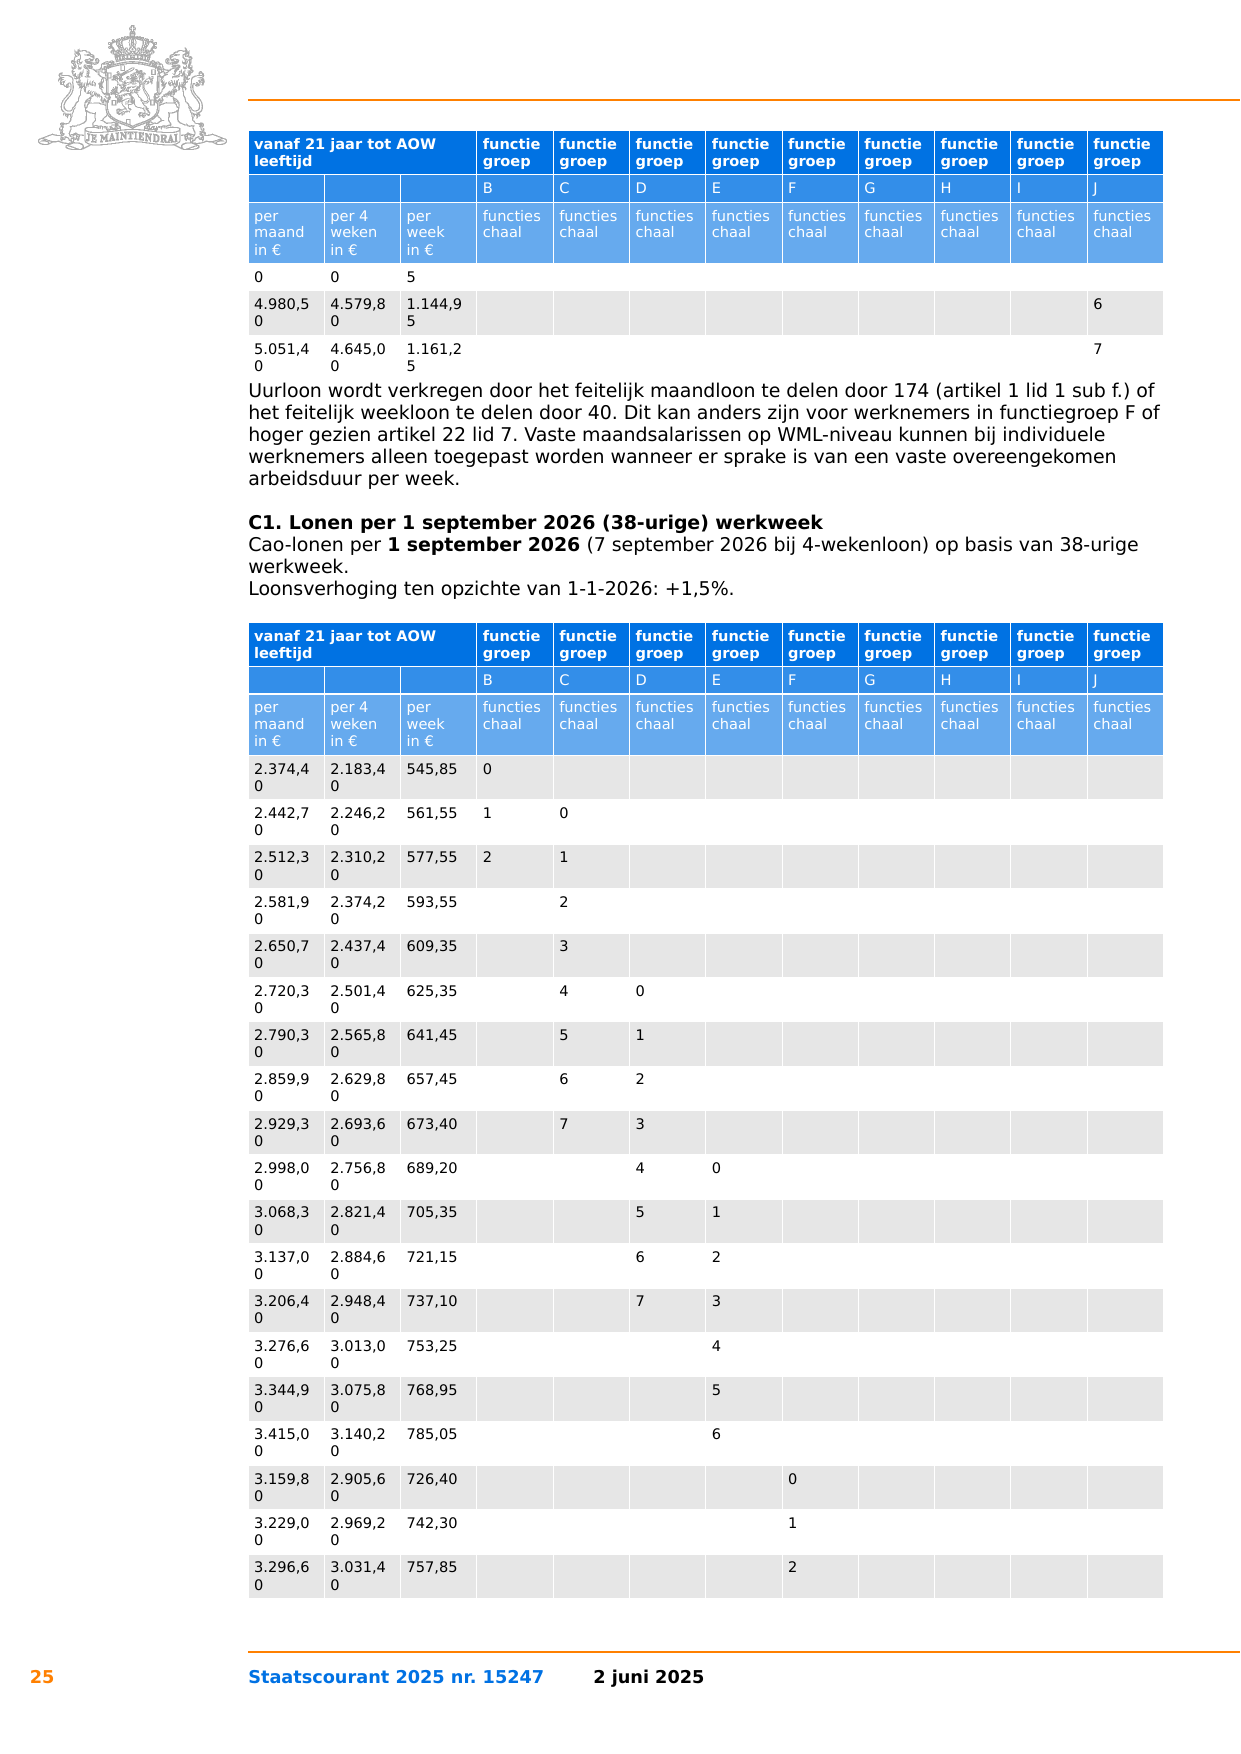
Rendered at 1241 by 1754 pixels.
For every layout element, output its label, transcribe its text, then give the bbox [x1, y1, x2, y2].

table_cell [935, 1510, 1010, 1554]
table_cell I [1011, 667, 1087, 693]
table_cell 3.013,00 [325, 1333, 400, 1376]
table_cell [1011, 934, 1087, 977]
table_cell [630, 1555, 705, 1598]
table_cell [1011, 1289, 1087, 1332]
table_cell [859, 845, 934, 888]
table_cell [1011, 291, 1087, 335]
table_cell [935, 336, 1010, 379]
table_cell 3.229,00 [249, 1510, 324, 1554]
table_cell 0 [249, 264, 324, 290]
table_cell [1011, 1555, 1087, 1598]
table_cell [935, 1067, 1010, 1110]
table_cell 3 [706, 1289, 782, 1332]
table_cell 0 [630, 978, 705, 1021]
table_cell [1011, 889, 1087, 932]
table_cell [401, 175, 476, 202]
table_cell [1011, 845, 1087, 888]
table_cell [1088, 1067, 1163, 1110]
table_cell 641,45 [401, 1022, 476, 1066]
table_cell B [477, 667, 553, 693]
table_cell [859, 1466, 934, 1509]
table_cell J [1088, 667, 1163, 693]
table_cell [783, 264, 858, 290]
table_cell [935, 800, 1010, 844]
table_cell 2.969,20 [325, 1510, 400, 1554]
table_cell [554, 1333, 629, 1376]
table_cell 3.075,80 [325, 1377, 400, 1421]
table_cell 2.501,40 [325, 978, 400, 1021]
table_cell 1 [783, 1510, 858, 1554]
table_header functiegroep [706, 131, 782, 174]
table_header functiegroep [630, 131, 705, 174]
table_cell [706, 800, 782, 844]
table_cell 609,35 [401, 934, 476, 977]
table_cell E [706, 175, 782, 202]
table_cell [859, 1067, 934, 1110]
table_cell functieschaal [706, 203, 782, 263]
table_cell [706, 336, 782, 379]
table_cell I [1011, 175, 1087, 202]
table_cell [783, 1155, 858, 1199]
table_cell G [859, 667, 934, 693]
table_cell 7 [1088, 336, 1163, 379]
table_cell [477, 1155, 553, 1199]
table_cell [630, 1466, 705, 1509]
table_cell per 4 weken in € [325, 203, 400, 263]
table_cell [1088, 1022, 1163, 1066]
table_cell 737,10 [401, 1289, 476, 1332]
table_cell functieschaal [859, 203, 934, 263]
table_cell 1 [477, 800, 553, 844]
table_cell [783, 291, 858, 335]
table_cell [706, 1111, 782, 1154]
table_cell [859, 1555, 934, 1598]
table_cell 5 [401, 264, 476, 290]
table_cell [859, 1022, 934, 1066]
table_cell 3.296,60 [249, 1555, 324, 1598]
table_cell 2.859,90 [249, 1067, 324, 1110]
table_cell [630, 291, 705, 335]
table_cell 0 [706, 1155, 782, 1199]
table_header functiegroep [477, 131, 553, 174]
table_cell [1011, 264, 1087, 290]
table_cell [1088, 1200, 1163, 1243]
table_cell 742,30 [401, 1510, 476, 1554]
table_cell [706, 1555, 782, 1598]
table_cell 673,40 [401, 1111, 476, 1154]
table_header functiegroep [1011, 623, 1087, 666]
table_cell [554, 756, 629, 799]
table_cell 4.579,80 [325, 291, 400, 335]
table_cell [630, 800, 705, 844]
table_cell 1.144,95 [401, 291, 476, 335]
table_header functiegroep [783, 623, 858, 666]
table_cell functieschaal [935, 695, 1010, 755]
table_cell 2 [477, 845, 553, 888]
table_cell [706, 934, 782, 977]
table_cell [630, 1510, 705, 1554]
table_cell 2.246,20 [325, 800, 400, 844]
table_cell [706, 1067, 782, 1110]
table_cell 3.159,80 [249, 1466, 324, 1509]
table_cell [859, 800, 934, 844]
table_cell 785,05 [401, 1422, 476, 1465]
table_cell F [783, 175, 858, 202]
table_cell 593,55 [401, 889, 476, 932]
table_cell [859, 1244, 934, 1287]
table_cell [859, 1111, 934, 1154]
table_cell 1 [630, 1022, 705, 1066]
table_cell [935, 1555, 1010, 1598]
table_cell [935, 1244, 1010, 1287]
table_cell 4.645,00 [325, 336, 400, 379]
table_cell C [554, 667, 629, 693]
table_cell [1011, 1155, 1087, 1199]
table_cell per 4 weken in € [325, 695, 400, 755]
table_cell [859, 1200, 934, 1243]
table_cell [554, 1155, 629, 1199]
table_header functiegroep [1088, 623, 1163, 666]
table_cell [783, 845, 858, 888]
table_cell [859, 934, 934, 977]
table_cell [859, 1422, 934, 1465]
table_cell [935, 889, 1010, 932]
table_cell [477, 1510, 553, 1554]
table_cell 1.161,25 [401, 336, 476, 379]
table_cell [554, 1377, 629, 1421]
table_cell 6 [554, 1067, 629, 1110]
table_cell 657,45 [401, 1067, 476, 1110]
table_cell 721,15 [401, 1244, 476, 1287]
table_cell [630, 934, 705, 977]
table_cell per week in € [401, 695, 476, 755]
table_cell [706, 845, 782, 888]
table_cell [783, 934, 858, 977]
table_cell [783, 889, 858, 932]
table_cell [630, 1333, 705, 1376]
table_cell 2.442,70 [249, 800, 324, 844]
table_cell functieschaal [477, 695, 553, 755]
table_cell 2 [554, 889, 629, 932]
table_cell 3.031,40 [325, 1555, 400, 1598]
table_cell [1088, 1377, 1163, 1421]
table_cell functieschaal [783, 203, 858, 263]
table_cell [706, 1510, 782, 1554]
table_cell E [706, 667, 782, 693]
table_cell [1011, 1377, 1087, 1421]
table_cell [783, 978, 858, 1021]
table_cell [706, 1022, 782, 1066]
table_cell 6 [630, 1244, 705, 1287]
table_cell [783, 800, 858, 844]
table_cell [783, 1333, 858, 1376]
table_cell [1011, 800, 1087, 844]
table_cell [783, 1067, 858, 1110]
table_cell [859, 264, 934, 290]
table_cell per maand in € [249, 695, 324, 755]
table_cell [1088, 978, 1163, 1021]
table_cell [935, 756, 1010, 799]
table_cell D [630, 175, 705, 202]
table_cell [1011, 1111, 1087, 1154]
table_cell 0 [554, 800, 629, 844]
table_cell [783, 1377, 858, 1421]
table_cell [1088, 889, 1163, 932]
table_cell [1088, 800, 1163, 844]
table_cell 3 [630, 1111, 705, 1154]
table_cell [1011, 1067, 1087, 1110]
text Loonsverhoging ten opzichte van 1-1-2026: +1,5%. [248, 578, 1163, 600]
table_header functiegroep [630, 623, 705, 666]
table_cell 6 [1088, 291, 1163, 335]
table_cell [1088, 1555, 1163, 1598]
table_cell [477, 889, 553, 932]
table_cell 726,40 [401, 1466, 476, 1509]
table_cell [935, 1466, 1010, 1509]
table_cell [935, 1422, 1010, 1465]
table_cell [325, 667, 400, 693]
table_cell 2.565,80 [325, 1022, 400, 1066]
table_cell 2.693,60 [325, 1111, 400, 1154]
table_cell [554, 1466, 629, 1509]
table_cell 753,25 [401, 1333, 476, 1376]
table_cell [477, 1067, 553, 1110]
table_cell 2.756,80 [325, 1155, 400, 1199]
table_cell [706, 291, 782, 335]
table_cell [859, 978, 934, 1021]
table_cell 5 [630, 1200, 705, 1243]
table_cell [1011, 756, 1087, 799]
table_cell [630, 1377, 705, 1421]
table_cell 2.512,30 [249, 845, 324, 888]
table_cell 545,85 [401, 756, 476, 799]
table_cell G [859, 175, 934, 202]
text Cao-lonen per 1 september 2026 (7 september 2026 bij 4-wekenloon) op basis van 38-urige werkweek. [248, 534, 1163, 578]
table_cell [1011, 1244, 1087, 1287]
table_cell [554, 1422, 629, 1465]
table_cell [249, 175, 324, 202]
table_cell [706, 889, 782, 932]
table_cell [706, 756, 782, 799]
table_cell [859, 889, 934, 932]
table_cell [706, 264, 782, 290]
table_cell [1088, 1244, 1163, 1287]
table_cell [1011, 978, 1087, 1021]
table_cell [935, 291, 1010, 335]
table_cell [935, 845, 1010, 888]
table_cell [554, 1289, 629, 1332]
table_cell functieschaal [783, 695, 858, 755]
table_cell 2.310,20 [325, 845, 400, 888]
table_cell J [1088, 175, 1163, 202]
table_cell 2.929,30 [249, 1111, 324, 1154]
table_header functiegroep [859, 131, 934, 174]
table_cell [935, 978, 1010, 1021]
table_cell 2.720,30 [249, 978, 324, 1021]
table_cell [477, 978, 553, 1021]
table_cell 2.183,40 [325, 756, 400, 799]
table_header functiegroep [935, 623, 1010, 666]
table_cell [477, 1377, 553, 1421]
table_header functiegroep [706, 623, 782, 666]
table_cell [1088, 1155, 1163, 1199]
table_cell [859, 1289, 934, 1332]
table_cell 3.140,20 [325, 1422, 400, 1465]
table_cell [1011, 1333, 1087, 1376]
table_cell 7 [554, 1111, 629, 1154]
table_cell functieschaal [1088, 203, 1163, 263]
table_cell [401, 667, 476, 693]
table_cell [477, 1244, 553, 1287]
table_cell 4 [706, 1333, 782, 1376]
table_cell B [477, 175, 553, 202]
table_header functiegroep [1011, 131, 1087, 174]
table_cell [1088, 756, 1163, 799]
table_cell [477, 1555, 553, 1598]
table_cell functieschaal [554, 203, 629, 263]
table_cell [935, 934, 1010, 977]
text Uurloon wordt verkregen door het feitelijk maandloon te delen door 174 (artikel 1 lid 1 sub f.) of het feitelijk weekloon te delen door 40. Dit kan anders zijn voor werknemers in functiegroep F of hoger gezien artikel 22 lid 7. Vaste maandsalarissen op WML-niveau kunnen bij individuele werknemers alleen toegepast worden wanneer er sprake is van een vaste overeengekomen arbeidsduur per week. [248, 380, 1163, 490]
table_header functiegroep [477, 623, 553, 666]
table_cell [249, 667, 324, 693]
table_cell [630, 336, 705, 379]
table_cell [554, 1200, 629, 1243]
table_cell 5 [706, 1377, 782, 1421]
table_cell 4 [554, 978, 629, 1021]
table_cell functieschaal [1011, 695, 1087, 755]
table_cell 2.374,20 [325, 889, 400, 932]
table_cell 2 [706, 1244, 782, 1287]
table_cell 625,35 [401, 978, 476, 1021]
table_cell 3.276,60 [249, 1333, 324, 1376]
table_cell [859, 1510, 934, 1554]
subtitle C1. Lonen per 1 september 2026 (38-urige) werkweek [248, 512, 1163, 534]
table_cell [477, 291, 553, 335]
table_cell 2.374,40 [249, 756, 324, 799]
table_cell [1088, 1466, 1163, 1509]
table_cell 689,20 [401, 1155, 476, 1199]
table_cell D [630, 667, 705, 693]
table_cell [630, 264, 705, 290]
table_cell [477, 1333, 553, 1376]
table_cell functieschaal [477, 203, 553, 263]
table_cell [1088, 1510, 1163, 1554]
table_cell [935, 1022, 1010, 1066]
table_cell 5.051,40 [249, 336, 324, 379]
table_cell 0 [783, 1466, 858, 1509]
table_header functiegroep [1088, 131, 1163, 174]
table_cell [554, 336, 629, 379]
table_cell [477, 1200, 553, 1243]
table_cell 0 [325, 264, 400, 290]
table_cell 2.629,80 [325, 1067, 400, 1110]
table_cell 4 [630, 1155, 705, 1199]
table_cell [1088, 264, 1163, 290]
table_cell [935, 1200, 1010, 1243]
picture [38, 25, 227, 150]
table_cell [859, 756, 934, 799]
table_header vanaf 21 jaar tot AOW leeftijd [249, 623, 476, 666]
table_cell 7 [630, 1289, 705, 1332]
table_cell [935, 1155, 1010, 1199]
table_cell [630, 889, 705, 932]
table_cell 2.581,90 [249, 889, 324, 932]
table_cell [554, 1510, 629, 1554]
table_header vanaf 21 jaar tot AOW leeftijd [249, 131, 476, 174]
table_cell 3.137,00 [249, 1244, 324, 1287]
table_cell [1088, 1111, 1163, 1154]
table_cell [859, 1377, 934, 1421]
table_header functiegroep [859, 623, 934, 666]
table_cell 2.650,70 [249, 934, 324, 977]
table_cell 3 [554, 934, 629, 977]
table_cell [1011, 1200, 1087, 1243]
table_cell [554, 291, 629, 335]
table_cell [1011, 336, 1087, 379]
table_cell [325, 175, 400, 202]
table_header functiegroep [935, 131, 1010, 174]
table_header functiegroep [554, 623, 629, 666]
table_cell [554, 264, 629, 290]
table_cell [1088, 934, 1163, 977]
table_cell [554, 1244, 629, 1287]
table_cell 757,85 [401, 1555, 476, 1598]
table_cell functieschaal [1011, 203, 1087, 263]
table_cell [477, 1289, 553, 1332]
table_cell F [783, 667, 858, 693]
table_cell [1011, 1422, 1087, 1465]
table_cell per maand in € [249, 203, 324, 263]
table_cell [935, 264, 1010, 290]
table_cell [477, 336, 553, 379]
table_cell 2 [630, 1067, 705, 1110]
table_cell [630, 756, 705, 799]
table_cell [477, 1466, 553, 1509]
table_cell 1 [706, 1200, 782, 1243]
table_cell [783, 336, 858, 379]
table_cell 2.998,00 [249, 1155, 324, 1199]
table_cell [783, 1289, 858, 1332]
table_cell 3.206,40 [249, 1289, 324, 1332]
table_cell 3.344,90 [249, 1377, 324, 1421]
table_cell [859, 1333, 934, 1376]
table_cell [783, 1111, 858, 1154]
table_cell 561,55 [401, 800, 476, 844]
table_cell [477, 1422, 553, 1465]
table_cell 2.905,60 [325, 1466, 400, 1509]
table_cell [935, 1289, 1010, 1332]
table_cell functieschaal [706, 695, 782, 755]
table_cell [1088, 845, 1163, 888]
table_cell 1 [554, 845, 629, 888]
table_cell [706, 1466, 782, 1509]
table_cell [935, 1333, 1010, 1376]
table_cell 705,35 [401, 1200, 476, 1243]
table_cell [783, 1022, 858, 1066]
table_cell H [935, 175, 1010, 202]
table_cell functieschaal [630, 695, 705, 755]
table_cell [783, 1244, 858, 1287]
table_cell [859, 336, 934, 379]
table_header functiegroep [783, 131, 858, 174]
table_cell [1088, 1422, 1163, 1465]
table_cell [783, 756, 858, 799]
table_cell [783, 1422, 858, 1465]
table_cell 2.790,30 [249, 1022, 324, 1066]
table_cell [1011, 1510, 1087, 1554]
table_cell [477, 1022, 553, 1066]
table_cell [706, 978, 782, 1021]
table_cell 3.415,00 [249, 1422, 324, 1465]
table_cell functieschaal [935, 203, 1010, 263]
table_cell functieschaal [1088, 695, 1163, 755]
table_cell [935, 1377, 1010, 1421]
table_cell functieschaal [859, 695, 934, 755]
table_cell 577,55 [401, 845, 476, 888]
table_cell functieschaal [630, 203, 705, 263]
table_cell C [554, 175, 629, 202]
table_cell 0 [477, 756, 553, 799]
table_cell 2.821,40 [325, 1200, 400, 1243]
table_cell 4.980,50 [249, 291, 324, 335]
table_cell [630, 845, 705, 888]
table_cell 6 [706, 1422, 782, 1465]
table_cell [630, 1422, 705, 1465]
table_cell [783, 1200, 858, 1243]
table_cell [1011, 1022, 1087, 1066]
table_cell [859, 1155, 934, 1199]
table_cell 2.948,40 [325, 1289, 400, 1332]
table_cell 2 [783, 1555, 858, 1598]
table_cell 768,95 [401, 1377, 476, 1421]
table_cell per week in € [401, 203, 476, 263]
table_cell [477, 934, 553, 977]
table_cell H [935, 667, 1010, 693]
table_cell [477, 1111, 553, 1154]
table_cell [935, 1111, 1010, 1154]
table_cell 5 [554, 1022, 629, 1066]
table_cell 2.437,40 [325, 934, 400, 977]
table_cell 2.884,60 [325, 1244, 400, 1287]
table_cell [859, 291, 934, 335]
table_header functiegroep [554, 131, 629, 174]
table_cell [1088, 1333, 1163, 1376]
table_cell functieschaal [554, 695, 629, 755]
table_cell [1011, 1466, 1087, 1509]
table_cell 3.068,30 [249, 1200, 324, 1243]
table_cell [554, 1555, 629, 1598]
table_cell [1088, 1289, 1163, 1332]
table_cell [477, 264, 553, 290]
